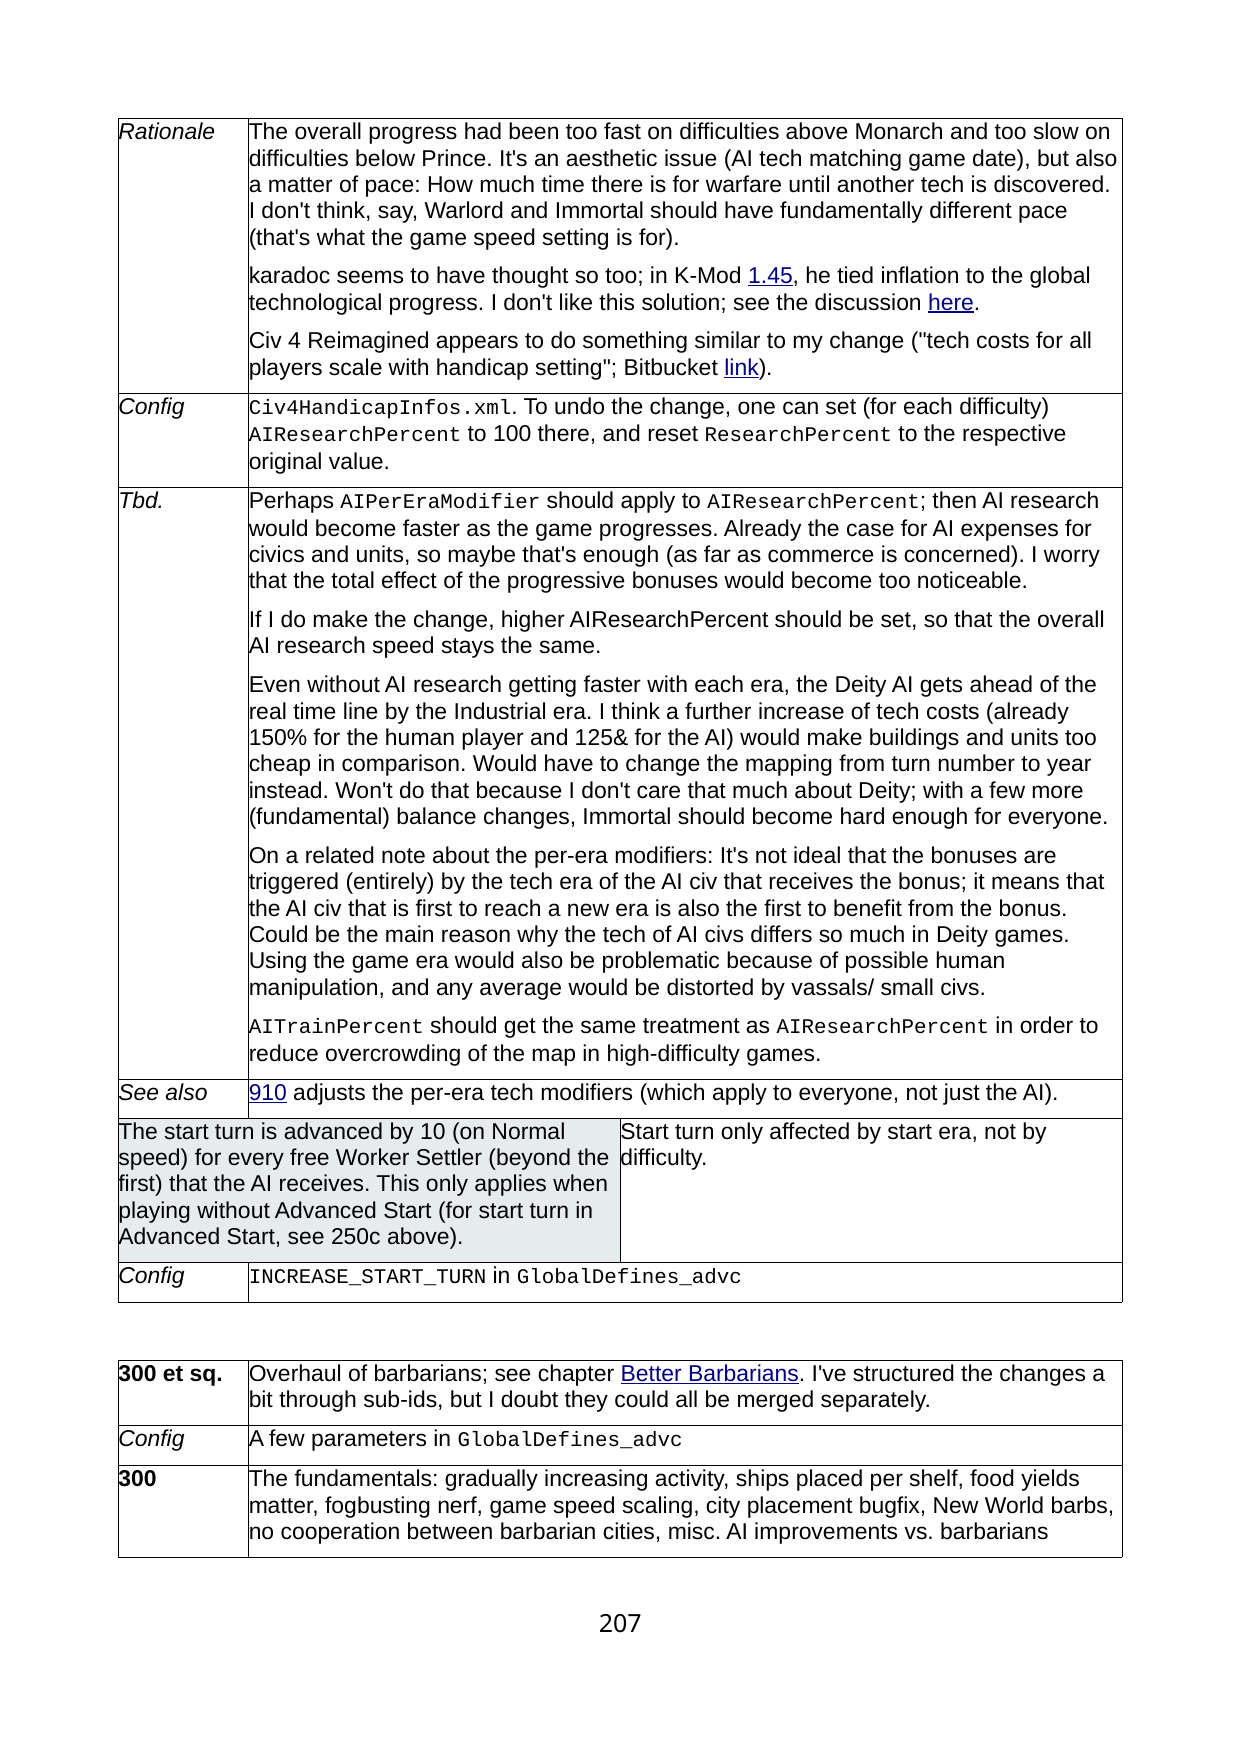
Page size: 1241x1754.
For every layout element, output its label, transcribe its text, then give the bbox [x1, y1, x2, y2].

table_cell Perhaps AIPerEraModifier should apply to AIResearchPercent; then AI research would become faster as the game progresses. Already the case for AI expenses for civics and units, so maybe that's enough (as far as commerce is concerned). I worry that the total effect of the progressive bonuses would become too noticeable. If I do make the change, higher AIResearchPercent should be set, so that the overall AI research speed stays the same. Even without AI research getting faster with each era, the Deity AI gets ahead of the real time line by the Industrial era. I think a further increase of tech costs (already 150% for the human player and 125& for the AI) would make buildings and units too cheap in comparison. Would have to change the mapping from turn number to year instead. Won't do that because I don't care that much about Deity; with a few more (fundamental) balance changes, Immortal should become hard enough for everyone. On a related note about the per-era modifiers: It's not ideal that the bonuses are triggered (entirely) by the tech era of the AI civ that receives the bonus; it means that the AI civ that is first to reach a new era is also the first to benefit from the bonus. Could be the main reason why the tech of AI civs differs so much in Deity games. Using the game era would also be problematic because of possible human manipulation, and any average would be distorted by vassals/ small civs. AITrainPercent should get the same treatment as AIResearchPercent in order to reduce overcrowding of the map in high-difficulty games. [249, 488, 1122, 1079]
table_cell Config [119, 1426, 248, 1465]
table_header Overhaul of barbarians; see chapter Better Barbarians. I've structured the changes a bit through sub-ids, but I doubt they could all be merged separately. [249, 1361, 1122, 1425]
table_cell 910 adjusts the per-era tech modifiers (which apply to everyone, not just the AI). [249, 1080, 1122, 1118]
table_cell Tbd. [119, 488, 248, 1079]
table_cell Civ4HandicapInfos.xml. To undo the change, one can set (for each difficulty) AIResearchPercent to 100 there, and reset ResearchPercent to the respective original value. [249, 394, 1122, 487]
table_cell See also [119, 1080, 248, 1118]
table_cell Config [119, 1263, 248, 1302]
table_cell INCREASE_START_TURN in GlobalDefines_advc [249, 1263, 1122, 1302]
table_cell Start turn only affected by start era, not by difficulty. [621, 1119, 1122, 1262]
table_cell Rationale [119, 119, 248, 393]
table_cell A few parameters in GlobalDefines_advc [249, 1426, 1122, 1465]
table_header 300 et sq. [119, 1361, 248, 1425]
table_cell The overall progress had been too fast on difficulties above Monarch and too slow on difficulties below Prince. It's an aesthetic issue (AI tech matching game date), but also a matter of pace: How much time there is for warfare until another tech is discovered. I don't think, say, Warlord and Immortal should have fundamentally different pace (that's what the game speed setting is for). karadoc seems to have thought so too; in K-Mod 1.45, he tied inflation to the global technological progress. I don't like this solution; see the discussion here. Civ 4 Reimagined appears to do something similar to my change ("tech costs for all players scale with handicap setting"; Bitbucket link). [249, 119, 1122, 393]
table_cell The start turn is advanced by 10 (on Normal speed) for every free Worker Settler (beyond the first) that the AI receives. This only applies when playing without Advanced Start (for start turn in Advanced Start, see 250c above). [119, 1119, 620, 1262]
table_cell The fundamentals: gradually increasing activity, ships placed per shelf, food yields matter, fogbusting nerf, game speed scaling, city placement bugfix, New World barbs, no cooperation between barbarian cities, misc. AI improvements vs. barbarians [249, 1466, 1122, 1557]
table_cell 300 [119, 1466, 248, 1557]
table_cell Config [119, 394, 248, 487]
